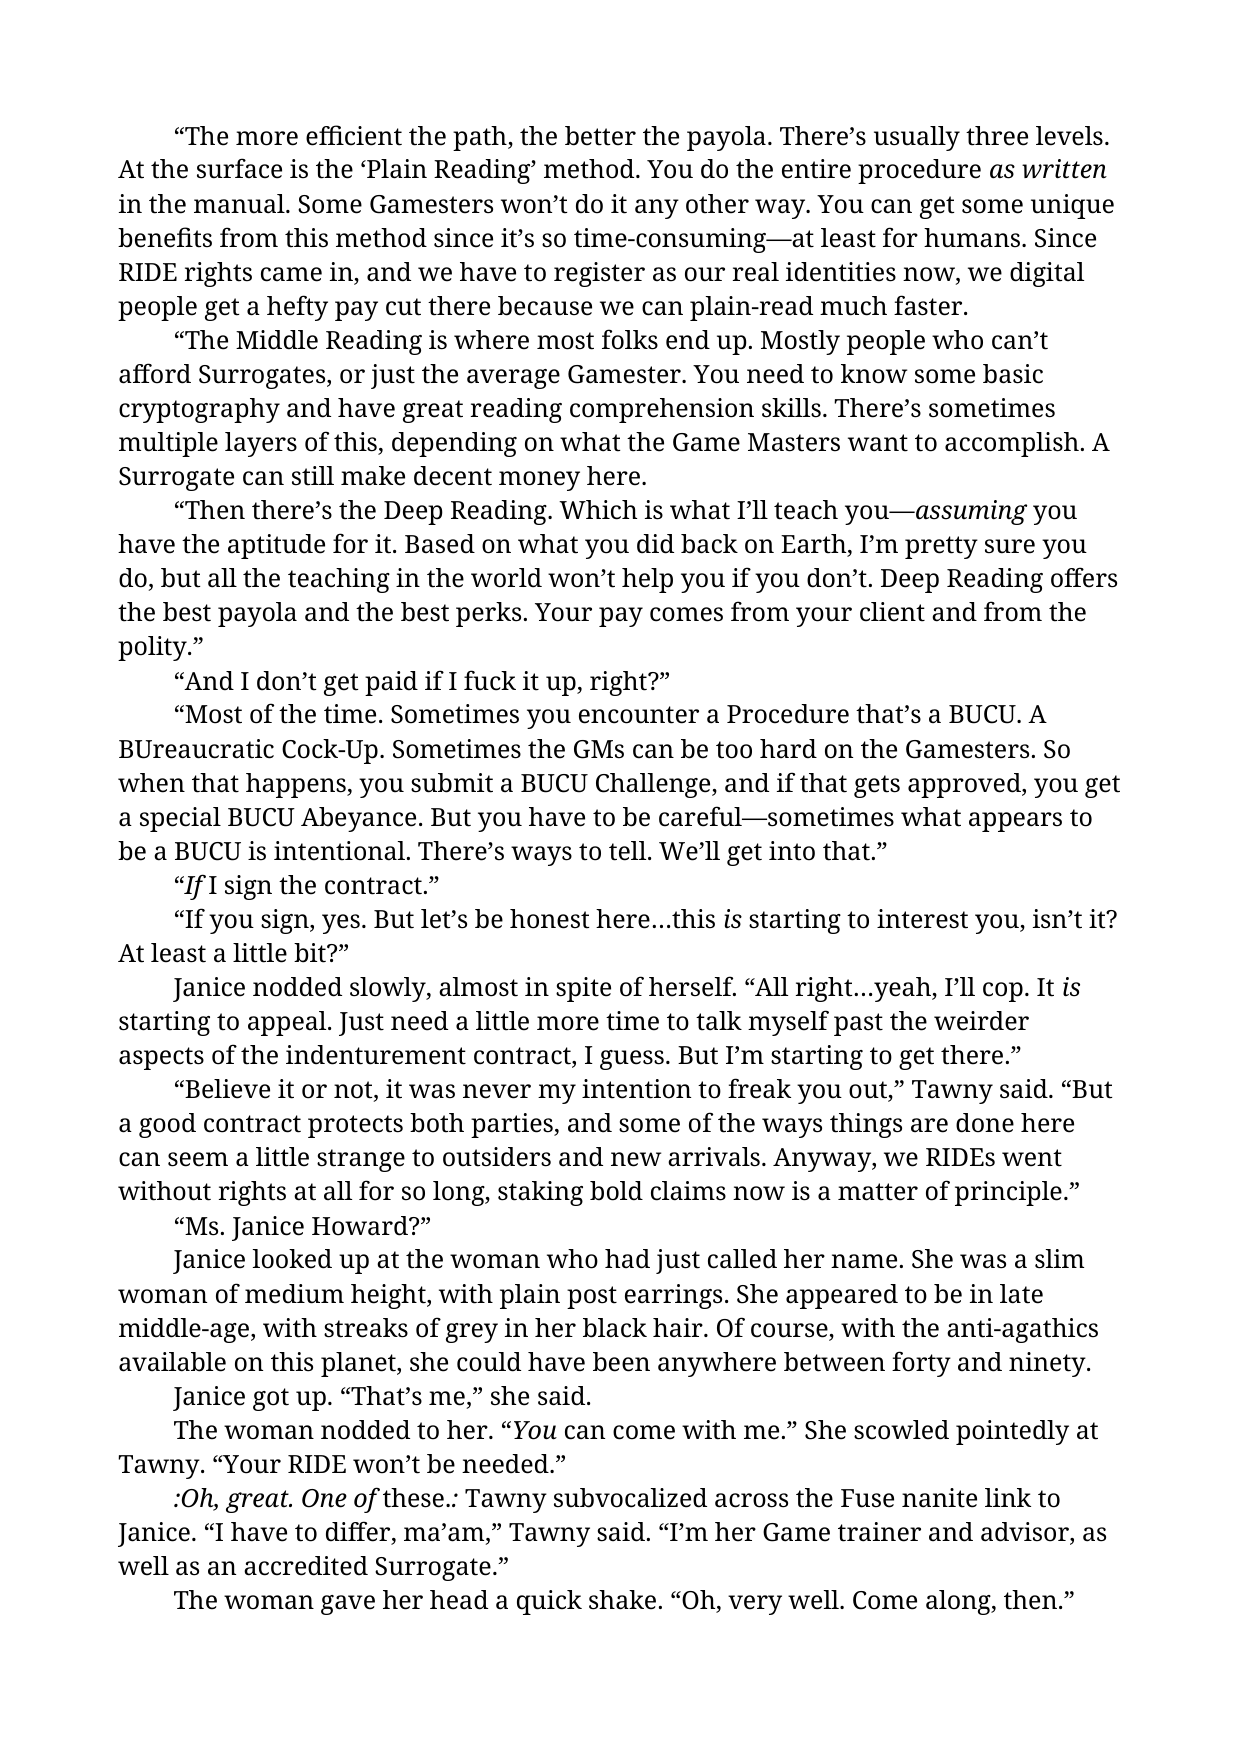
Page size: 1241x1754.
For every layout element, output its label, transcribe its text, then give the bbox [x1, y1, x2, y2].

text “If you sign, yes. But let’s be honest here…this is starting to interest you, isn’t it? At least a little bit?” [118, 902, 1122, 970]
text “Most of the time. Sometimes you encounter a Procedure that’s a BUCU. A BUreaucratic Cock-Up. Sometimes the GMs can be too hard on the Gamesters. So when that happens, you submit a BUCU Challenge, and if that gets approved, you get a special BUCU Abeyance. But you have to be careful—sometimes what appears to be a BUCU is intentional. There’s ways to tell. We’ll get into that.” [118, 697, 1122, 867]
text The woman gave her head a quick shake. “Oh, very well. Come along, then.” [118, 1583, 1122, 1617]
text Janice got up. “That’s me,” she said. [118, 1378, 1122, 1412]
text :Oh, great. One of these.: Tawny subvocalized across the Fuse nanite link to Janice. “I have to differ, ma’am,” Tawny said. “I’m her Game trainer and advisor, as well as an accredited Surrogate.” [118, 1481, 1122, 1583]
text “If I sign the contract.” [118, 867, 1122, 902]
text Janice looked up at the woman who had just called her name. She was a slim woman of medium height, with plain post earrings. She appeared to be in late middle-age, with streaks of grey in her black hair. Of course, with the anti-agathics available on this planet, she could have been anywhere between forty and ninety. [118, 1242, 1122, 1378]
text “Ms. Janice Howard?” [118, 1208, 1122, 1242]
text The woman nodded to her. “You can come with me.” She scowled pointedly at Tawny. “Your RIDE won’t be needed.” [118, 1412, 1122, 1481]
text “Then there’s the Deep Reading. Which is what I’ll teach you—assuming you have the aptitude for it. Based on what you did back on Earth, I’m pretty sure you do, but all the teaching in the world won’t help you if you don’t. Deep Reading offers the best payola and the best perks. Your pay comes from your client and from the polity.” [118, 493, 1122, 663]
text Janice nodded slowly, almost in spite of herself. “All right…yeah, I’ll cop. It is starting to appeal. Just need a little more time to talk myself past the weirder aspects of the indenturement contract, I guess. But I’m starting to get there.” [118, 970, 1122, 1072]
text “The more efficient the path, the better the payola. There’s usually three levels. At the surface is the ‘Plain Reading’ method. You do the entire procedure as written in the manual. Some Gamesters won’t do it any other way. You can get some unique benefits from this method since it’s so time-consuming—at least for humans. Since RIDE rights came in, and we have to register as our real identities now, we digital people get a hefty pay cut there because we can plain-read much faster. [118, 118, 1122, 322]
text “Believe it or not, it was never my intention to freak you out,” Tawny said. “But a good contract protects both parties, and some of the ways things are done here can seem a little strange to outsiders and new arrivals. Anyway, we RIDEs went without rights at all for so long, staking bold claims now is a matter of principle.” [118, 1072, 1122, 1208]
text “And I don’t get paid if I fuck it up, right?” [118, 663, 1122, 697]
text “The Middle Reading is where most folks end up. Mostly people who can’t afford Surrogates, or just the average Gamester. You need to know some basic cryptography and have great reading comprehension skills. There’s sometimes multiple layers of this, depending on what the Game Masters want to accomplish. A Surrogate can still make decent money here. [118, 322, 1122, 493]
